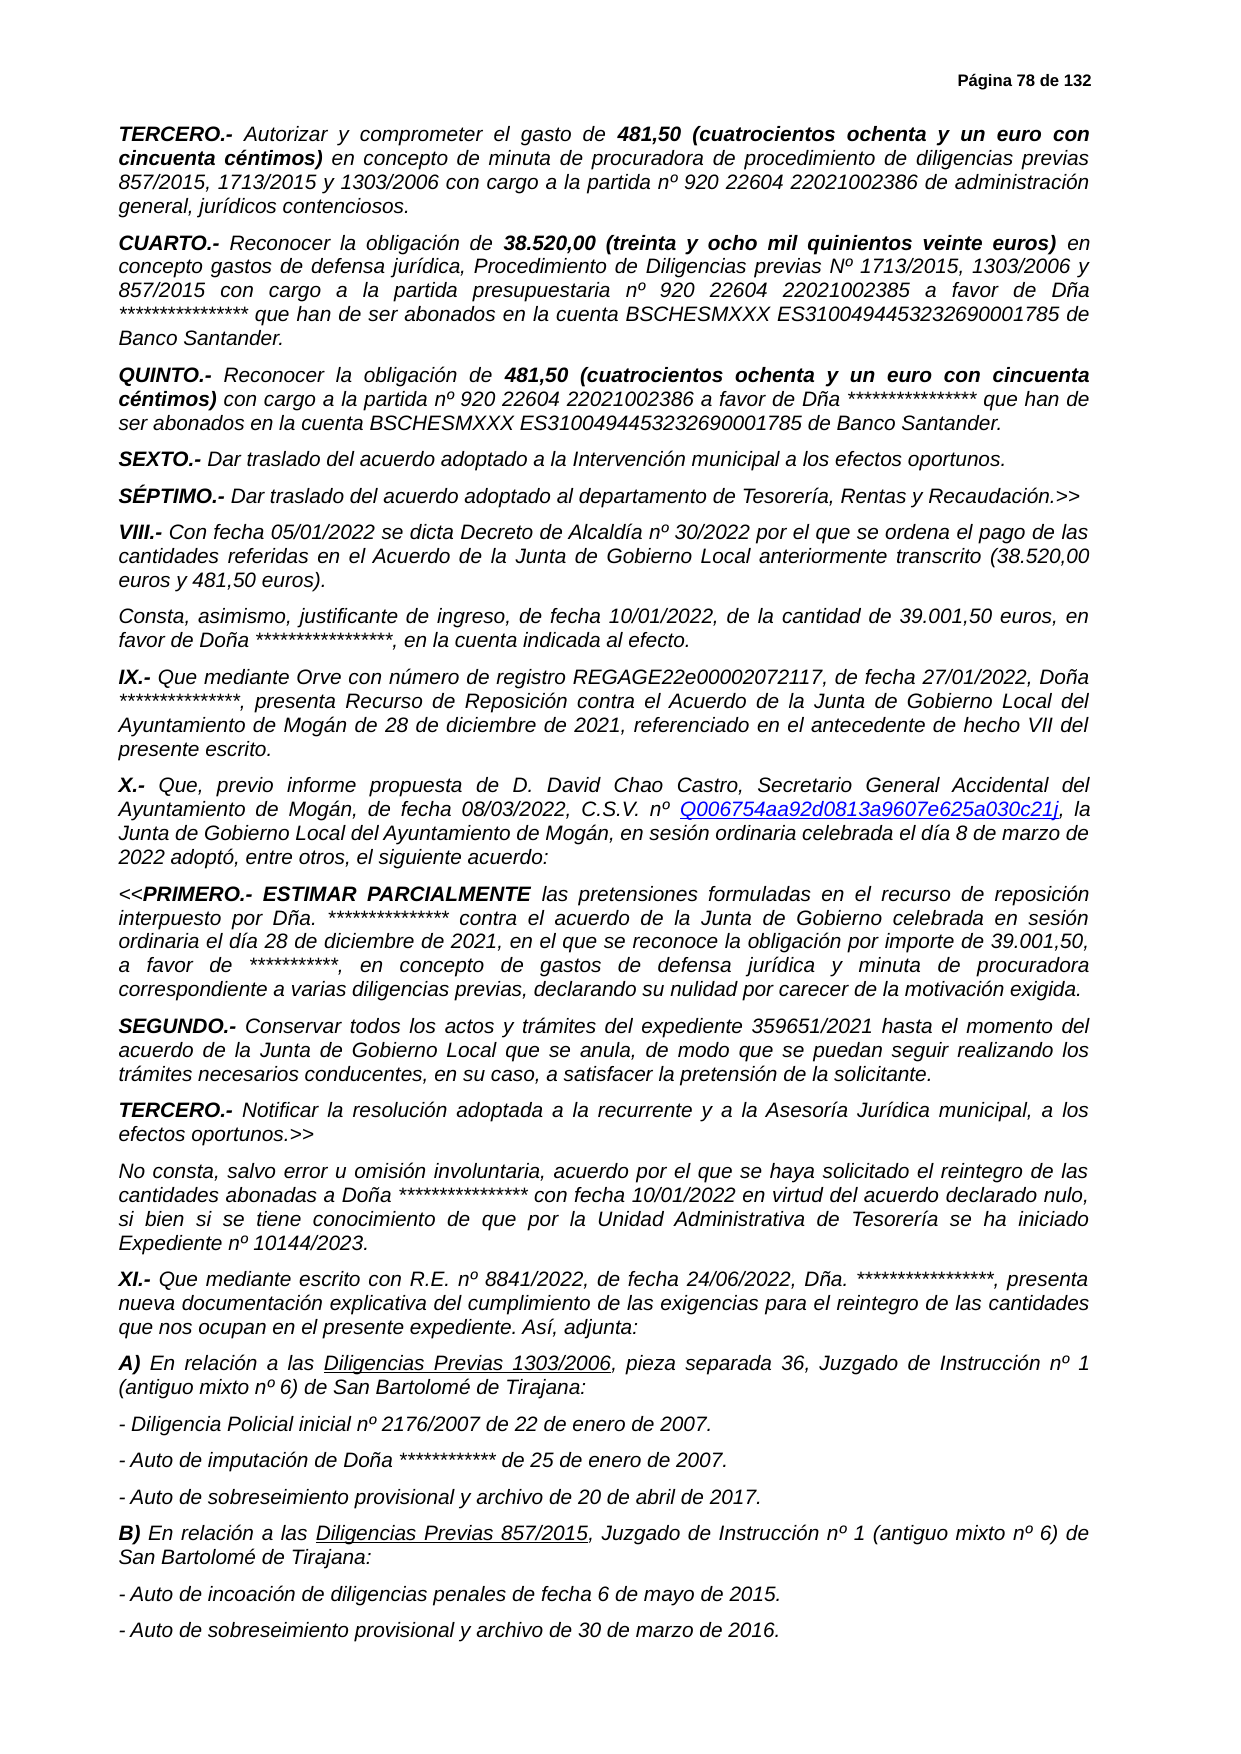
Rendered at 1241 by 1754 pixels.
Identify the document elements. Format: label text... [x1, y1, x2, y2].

text VIII.- Con fecha 05/01/2022 se dicta Decreto de Alcaldía nº 30/2022 por el que se ordena el pago de las cantidades referidas en el Acuerdo de la Junta de Gobierno Local anteriormente transcrito (38.520,00 euros y 481,50 euros). [118, 520, 1092, 592]
text <<PRIMERO.- ESTIMAR PARCIALMENTE las pretensiones formuladas en el recurso de reposición interpuesto por Dña. *************** contra el acuerdo de la Junta de Gobierno celebrada en sesión ordinaria el día 28 de diciembre de 2021, en el que se reconoce la obligación por importe de 39.001,50, a favor de ***********, en concepto de gastos de defensa jurídica y minuta de procuradora correspondiente a varias diligencias previas, declarando su nulidad por carecer de la motivación exigida. [118, 881, 1092, 1001]
text TERCERO.- Autorizar y comprometer el gasto de 481,50 (cuatrocientos ochenta y un euro con cincuenta céntimos) en concepto de minuta de procuradora de procedimiento de diligencias previas 857/2015, 1713/2015 y 1303/2006 con cargo a la partida nº 920 22604 22021002386 de administración general, jurídicos contenciosos. [118, 122, 1092, 218]
text X.- Que, previo informe propuesta de D. David Chao Castro, Secretario General Accidental del Ayuntamiento de Mogán, de fecha 08/03/2022, C.S.V. nº Q006754aa92d0813a9607e625a030c21j, la Junta de Gobierno Local del Ayuntamiento de Mogán, en sesión ordinaria celebrada el día 8 de marzo de 2022 adoptó, entre otros, el siguiente acuerdo: [118, 773, 1092, 869]
text Consta, asimismo, justificante de ingreso, de fecha 10/01/2022, de la cantidad de 39.001,50 euros, en favor de Doña *****************, en la cuenta indicada al efecto. [118, 604, 1092, 652]
text QUINTO.- Reconocer la obligación de 481,50 (cuatrocientos ochenta y un euro con cincuenta céntimos) con cargo a la partida nº 920 22604 22021002386 a favor de Dña **************** que han de ser abonados en la cuenta BSCHESMXXX ES3100494453232690001785 de Banco Santander. [118, 363, 1092, 434]
text IX.- Que mediante Orve con número de registro REGAGE22e00002072117, de fecha 27/01/2022, Doña ***************, presenta Recurso de Reposición contra el Acuerdo de la Junta de Gobierno Local del Ayuntamiento de Mogán de 28 de diciembre de 2021, referenciado en el antecedente de hecho VII del presente escrito. [118, 665, 1092, 761]
text TERCERO.- Notificar la resolución adoptada a la recurrente y a la Asesoría Jurídica municipal, a los efectos oportunos.>> [118, 1098, 1092, 1146]
text SÉPTIMO.- Dar traslado del acuerdo adoptado al departamento de Tesorería, Rentas y Recaudación.>> [118, 483, 1092, 507]
text SEXTO.- Dar traslado del acuerdo adoptado a la Intervención municipal a los efectos oportunos. [118, 447, 1092, 471]
text SEGUNDO.- Conservar todos los actos y trámites del expediente 359651/2021 hasta el momento del acuerdo de la Junta de Gobierno Local que se anula, de modo que se puedan seguir realizando los trámites necesarios conducentes, en su caso, a satisfacer la pretensión de la solicitante. [118, 1014, 1092, 1086]
text No consta, salvo error u omisión involuntaria, acuerdo por el que se haya solicitado el reintegro de las cantidades abonadas a Doña **************** con fecha 10/01/2022 en virtud del acuerdo declarado nulo, si bien si se tiene conocimiento de que por la Unidad Administrativa de Tesorería se ha iniciado Expediente nº 10144/2023. [118, 1158, 1092, 1254]
text - Auto de sobreseimiento provisional y archivo de 20 de abril de 2017. [118, 1484, 1092, 1508]
text - Auto de sobreseimiento provisional y archivo de 30 de marzo de 2016. [118, 1618, 1092, 1642]
text - Diligencia Policial inicial nº 2176/2007 de 22 de enero de 2007. [118, 1412, 1092, 1436]
text CUARTO.- Reconocer la obligación de 38.520,00 (treinta y ocho mil quinientos veinte euros) en concepto gastos de defensa jurídica, Procedimiento de Diligencias previas Nº 1713/2015, 1303/2006 y 857/2015 con cargo a la partida presupuestaria nº 920 22604 22021002385 a favor de Dña **************** que han de ser abonados en la cuenta BSCHESMXXX ES3100494453232690001785 de Banco Santander. [118, 230, 1092, 350]
text A) En relación a las Diligencias Previas 1303/2006, pieza separada 36, Juzgado de Instrucción nº 1 (antiguo mixto nº 6) de San Bartolomé de Tirajana: [118, 1351, 1092, 1399]
text - Auto de imputación de Doña ************ de 25 de enero de 2007. [118, 1448, 1092, 1472]
text XI.- Que mediante escrito con R.E. nº 8841/2022, de fecha 24/06/2022, Dña. *****************, presenta nueva documentación explicativa del cumplimiento de las exigencias para el reintegro de las cantidades que nos ocupan en el presente expediente. Así, adjunta: [118, 1267, 1092, 1339]
text - Auto de incoación de diligencias penales de fecha 6 de mayo de 2015. [118, 1581, 1092, 1605]
text B) En relación a las Diligencias Previas 857/2015, Juzgado de Instrucción nº 1 (antiguo mixto nº 6) de San Bartolomé de Tirajana: [118, 1521, 1092, 1569]
